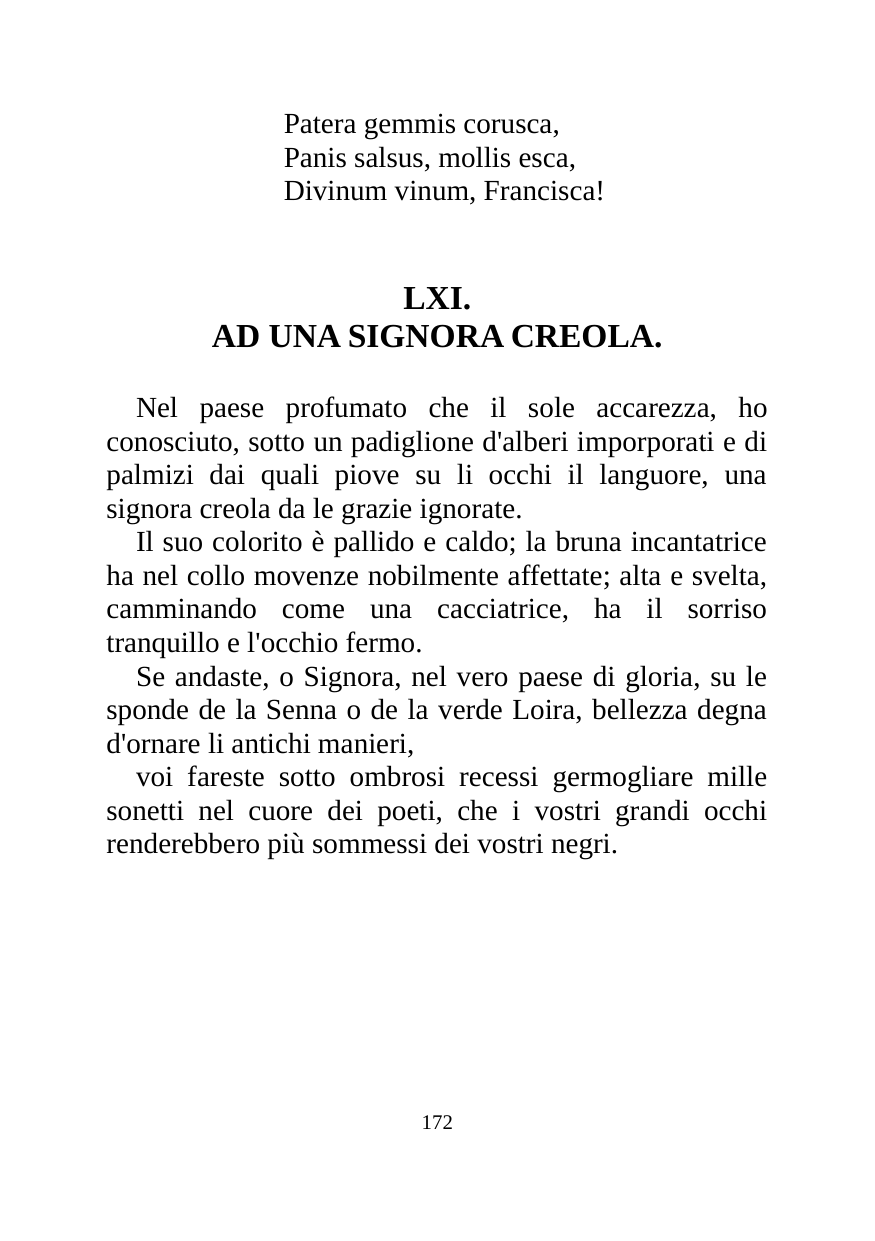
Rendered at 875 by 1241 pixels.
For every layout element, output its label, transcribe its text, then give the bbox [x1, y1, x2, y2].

text Nel paese profumato che il sole accarezza, ho conosciuto, sotto un padiglione d'alberi imporporati e di palmizi dai quali piove su li occhi il languore, una signora creola da le grazie ignorate. [106, 390, 768, 524]
text voi fareste sotto ombrosi recessi germogliare mille sonetti nel cuore dei poeti, che i vostri grandi occhi renderebbero più sommessi dei vostri negri. [106, 759, 768, 860]
text Patera gemmis corusca, Panis salsus, mollis esca, Divinum vinum, Francisca! [283, 106, 768, 207]
text Il suo colorito è pallido e caldo; la bruna incantatrice ha nel collo movenze nobilmente affettate; alta e svelta, camminando come una cacciatrice, ha il sorriso tranquillo e l'occhio fermo. [106, 524, 768, 659]
subtitle LXI. AD UNA SIGNORA CREOLA. [106, 278, 768, 355]
text Se andaste, o Signora, nel vero paese di gloria, su le sponde de la Senna o de la verde Loira, bellezza degna d'ornare li antichi manieri, [106, 659, 768, 759]
